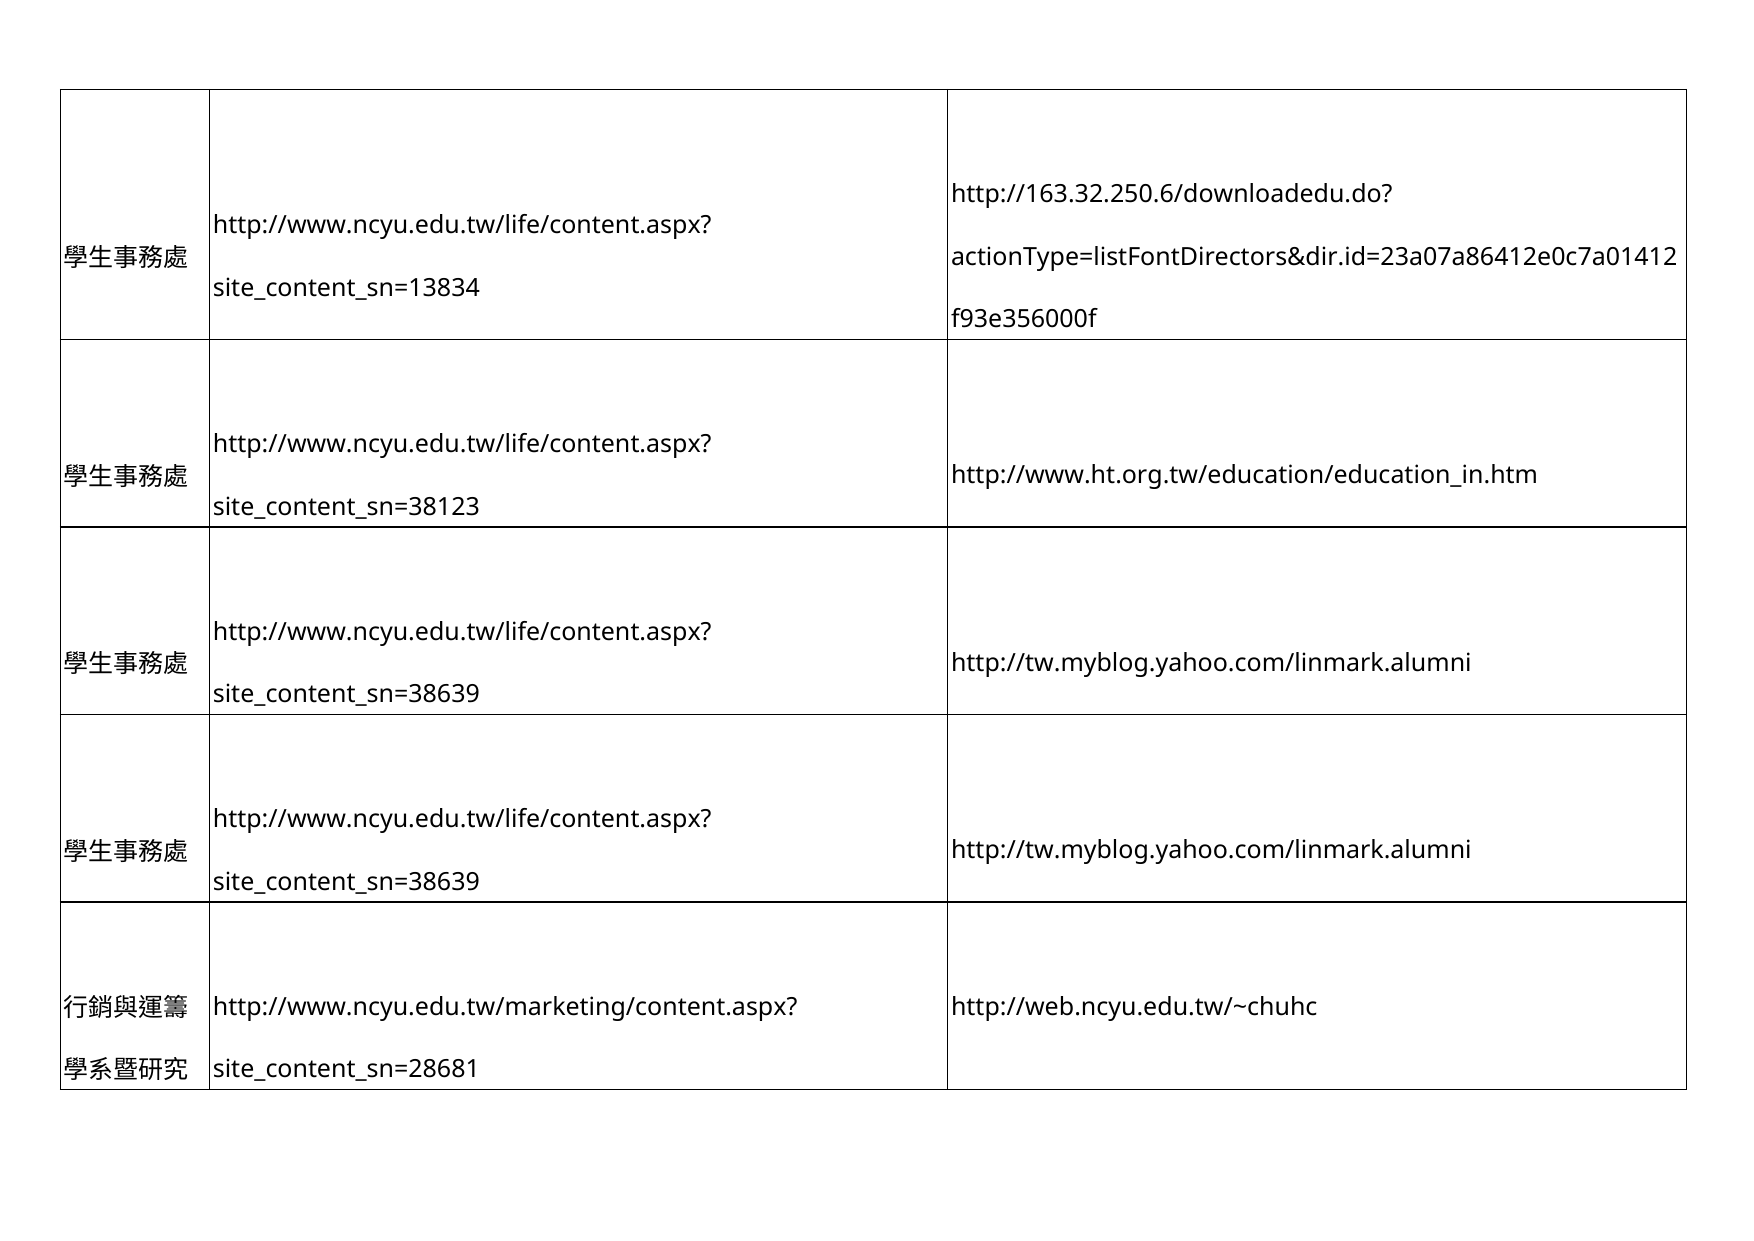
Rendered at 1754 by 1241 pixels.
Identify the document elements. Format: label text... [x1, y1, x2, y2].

table_cell 學生事務處 [61, 340, 209, 526]
table_cell http://tw.myblog.yahoo.com/linmark.alumni [948, 528, 1686, 714]
table_cell 行銷與運籌學系暨研究 [61, 903, 209, 1089]
table_cell http://tw.myblog.yahoo.com/linmark.alumni [948, 715, 1686, 901]
table_cell http://www.ncyu.edu.tw/life/content.aspx?site_content_sn=38639 [210, 715, 947, 901]
table_cell http://www.ncyu.edu.tw/life/content.aspx?site_content_sn=38123 [210, 340, 947, 526]
table_cell http://www.ncyu.edu.tw/life/content.aspx?site_content_sn=38639 [210, 528, 947, 714]
table_cell http://web.ncyu.edu.tw/~chuhc [948, 903, 1686, 1089]
table_cell 學生事務處 [61, 528, 209, 714]
table_cell http://163.32.250.6/downloadedu.do?actionType=listFontDirectors&dir.id=23a07a86412e0c7a01412f93e356000f [948, 90, 1686, 339]
table_cell 學生事務處 [61, 715, 209, 901]
table_cell http://www.ncyu.edu.tw/life/content.aspx?site_content_sn=13834 [210, 90, 947, 339]
table_cell 學生事務處 [61, 90, 209, 339]
table_cell http://www.ht.org.tw/education/education_in.htm [948, 340, 1686, 526]
table_cell http://www.ncyu.edu.tw/marketing/content.aspx?site_content_sn=28681 [210, 903, 947, 1089]
